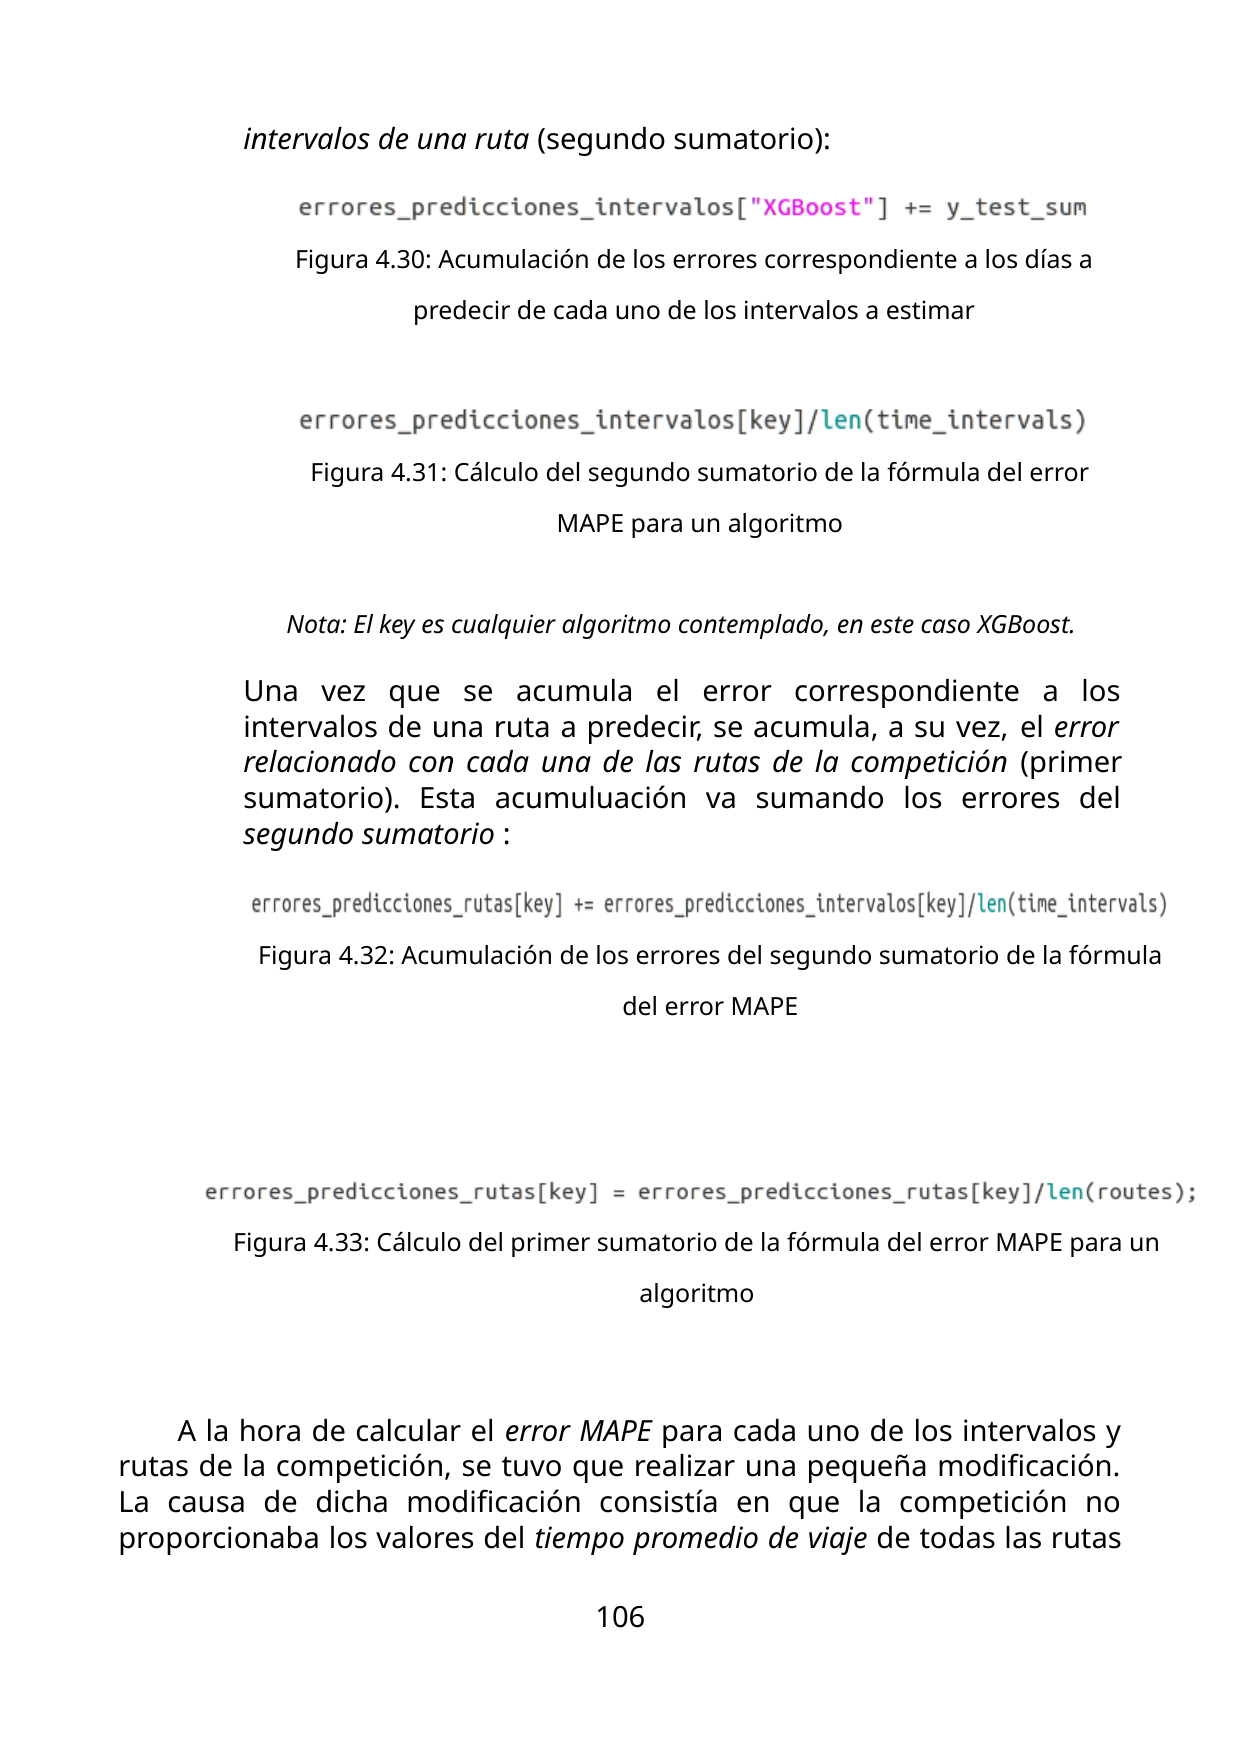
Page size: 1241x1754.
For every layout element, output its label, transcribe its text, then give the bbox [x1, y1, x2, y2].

picture [245, 890, 1175, 921]
list Una vez que se acumula el error correspondiente a los intervalos de una ruta a predecir, se acumula, a su vez, el error relacionado con cada una de las rutas de la competición (primer sumatorio). Esta acumuluación va sumando los errores del segundo sumatorio : [206, 670, 1122, 853]
text Figura 4.31: Cálculo del segundo sumatorio de la fórmula del error MAPE para un algoritmo [295, 438, 1104, 539]
text Figura 4.33: Cálculo del primer sumatorio de la fórmula del error MAPE para un algoritmo [195, 1208, 1199, 1309]
picture [295, 409, 1105, 438]
list Figura 4.30: Acumulación de los errores correspondiente a los días a predecir de cada uno de los intervalos a estimar [288, 225, 1099, 327]
picture [194, 1179, 1199, 1208]
text A la hora de calcular el error MAPE para cada uno de los intervalos y rutas de la competición, se tuvo que realizar una pequeña modificación. La causa de dicha modificación consistía en que la competición no proporcionaba los valores del tiempo promedio de viaje de todas las rutas [118, 1410, 1122, 1557]
list intervalos de una ruta (segundo sumatorio): [206, 118, 1122, 158]
list Nota: El key es cualquier algoritmo contemplado, en este caso XGBoost. [206, 607, 1122, 641]
picture [288, 193, 1100, 225]
list Figura 4.32: Acumulación de los errores del segundo sumatorio de la fórmula del error MAPE [246, 921, 1175, 1023]
